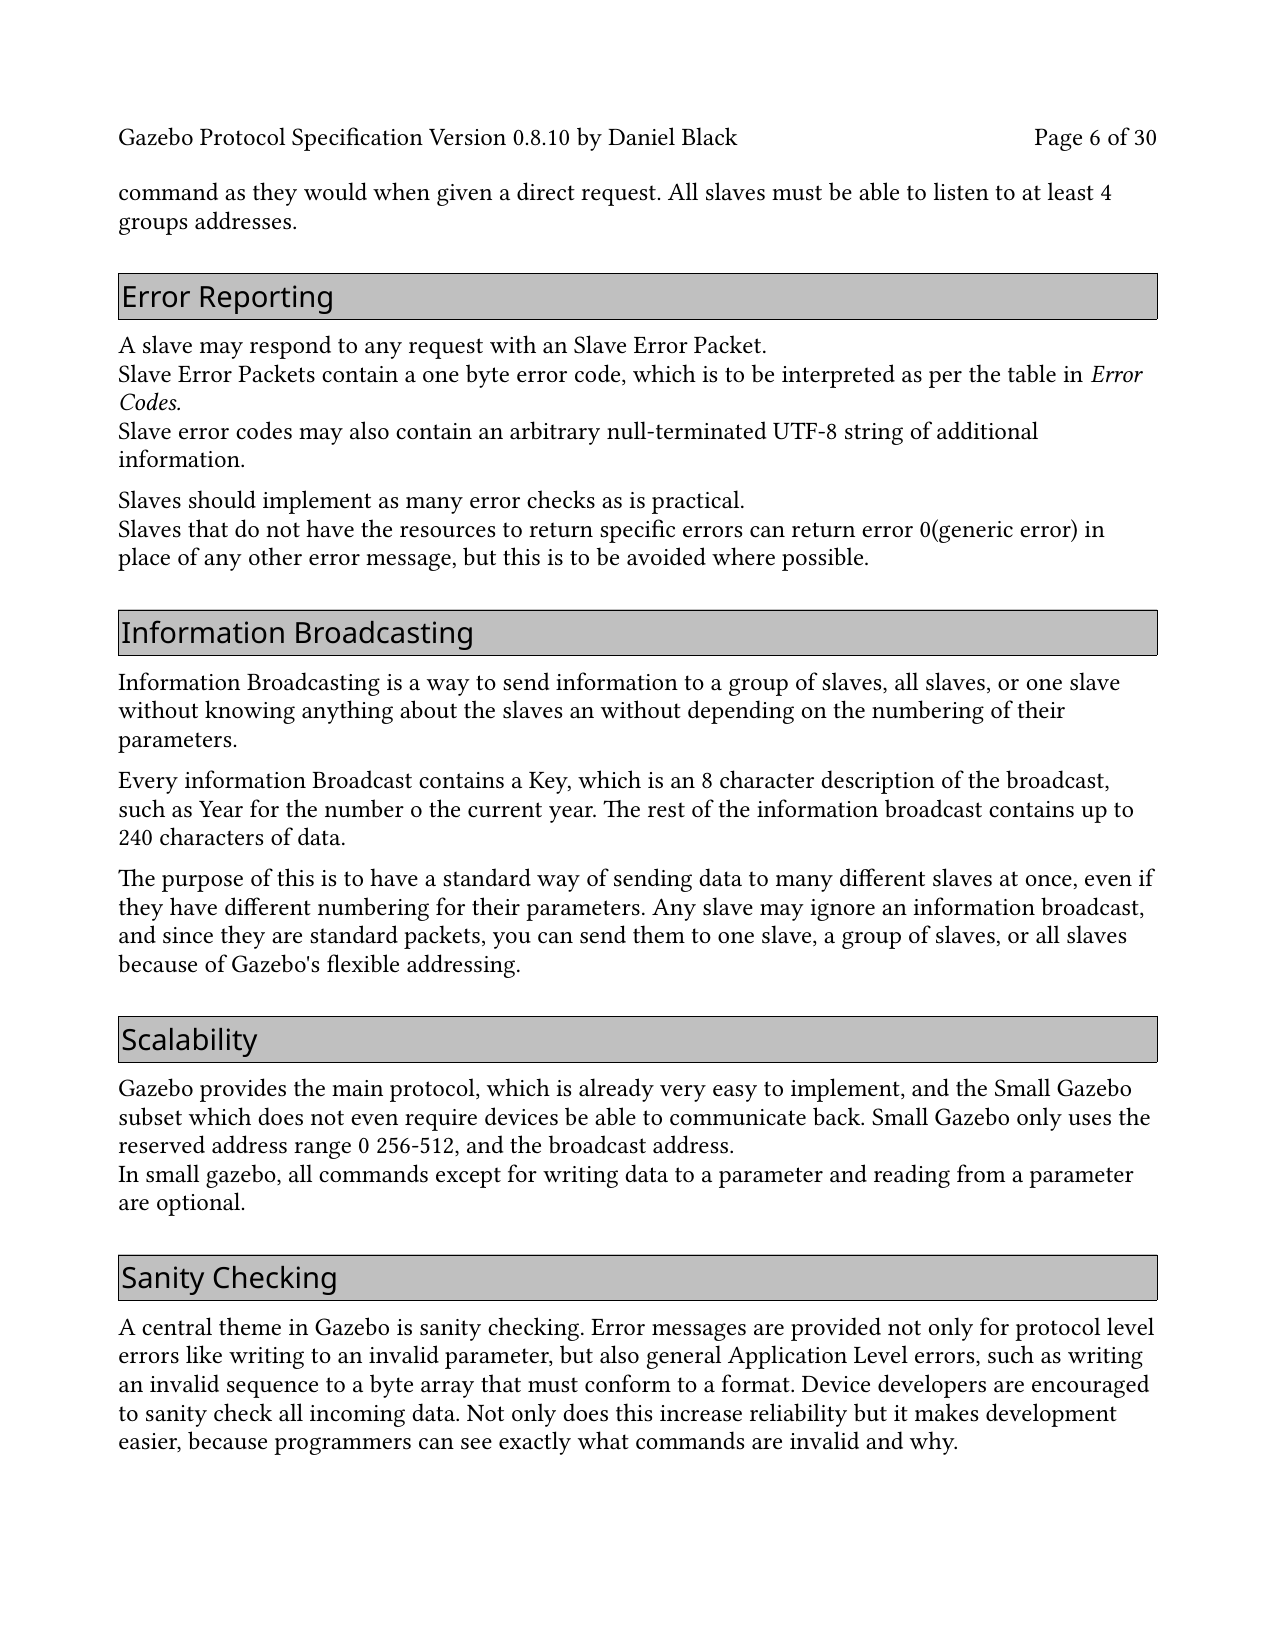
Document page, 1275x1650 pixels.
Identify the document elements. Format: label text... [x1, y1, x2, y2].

subtitle Information Broadcasting [119, 611, 1157, 655]
text Slaves should implement as many error checks as is practical. Slaves that do not have the resources to return specific errors can return error 0(generic error) in place of any other error message, but this is to be avoided where possible. [118, 486, 1157, 572]
text A central theme in Gazebo is sanity checking. Error messages are provided not only for protocol level errors like writing to an invalid parameter, but also general Application Level errors, such as writing an invalid sequence to a byte array that must conform to a format. Device developers are encouraged to sanity check all incoming data. Not only does this increase reliability but it makes development easier, because programmers can see exactly what commands are invalid and why. [118, 1313, 1157, 1456]
subtitle Sanity Checking [119, 1256, 1157, 1300]
text The purpose of this is to have a standard way of sending data to many different slaves at once, even if they have different numbering for their parameters. Any slave may ignore an information broadcast, and since they are standard packets, you can send them to one slave, a group of slaves, or all slaves because of Gazebo's flexible addressing. [118, 864, 1157, 978]
text command as they would when given a direct request. All slaves must be able to listen to at least 4 groups addresses. [118, 178, 1157, 235]
subtitle Scalability [119, 1017, 1157, 1062]
subtitle Error Reporting [119, 274, 1157, 319]
text Gazebo provides the main protocol, which is already very easy to implement, and the Small Gazebo subset which does not even require devices be able to communicate back. Small Gazebo only uses the reserved address range 0 256-512, and the broadcast address. In small gazebo, all commands except for writing data to a parameter and reading from a parameter are optional. [118, 1074, 1157, 1217]
text Every information Broadcast contains a Key, which is an 8 character description of the broadcast, such as Year for the number o the current year. The rest of the information broadcast contains up to 240 characters of data. [118, 766, 1157, 852]
text Information Broadcasting is a way to send information to a group of slaves, all slaves, or one slave without knowing anything about the slaves an without depending on the numbering of their parameters. [118, 668, 1157, 753]
text A slave may respond to any request with an Slave Error Packet. Slave Error Packets contain a one byte error code, which is to be interpreted as per the table in Error Codes. Slave error codes may also contain an arbitrary null-terminated UTF-8 string of additional information. [118, 331, 1157, 474]
